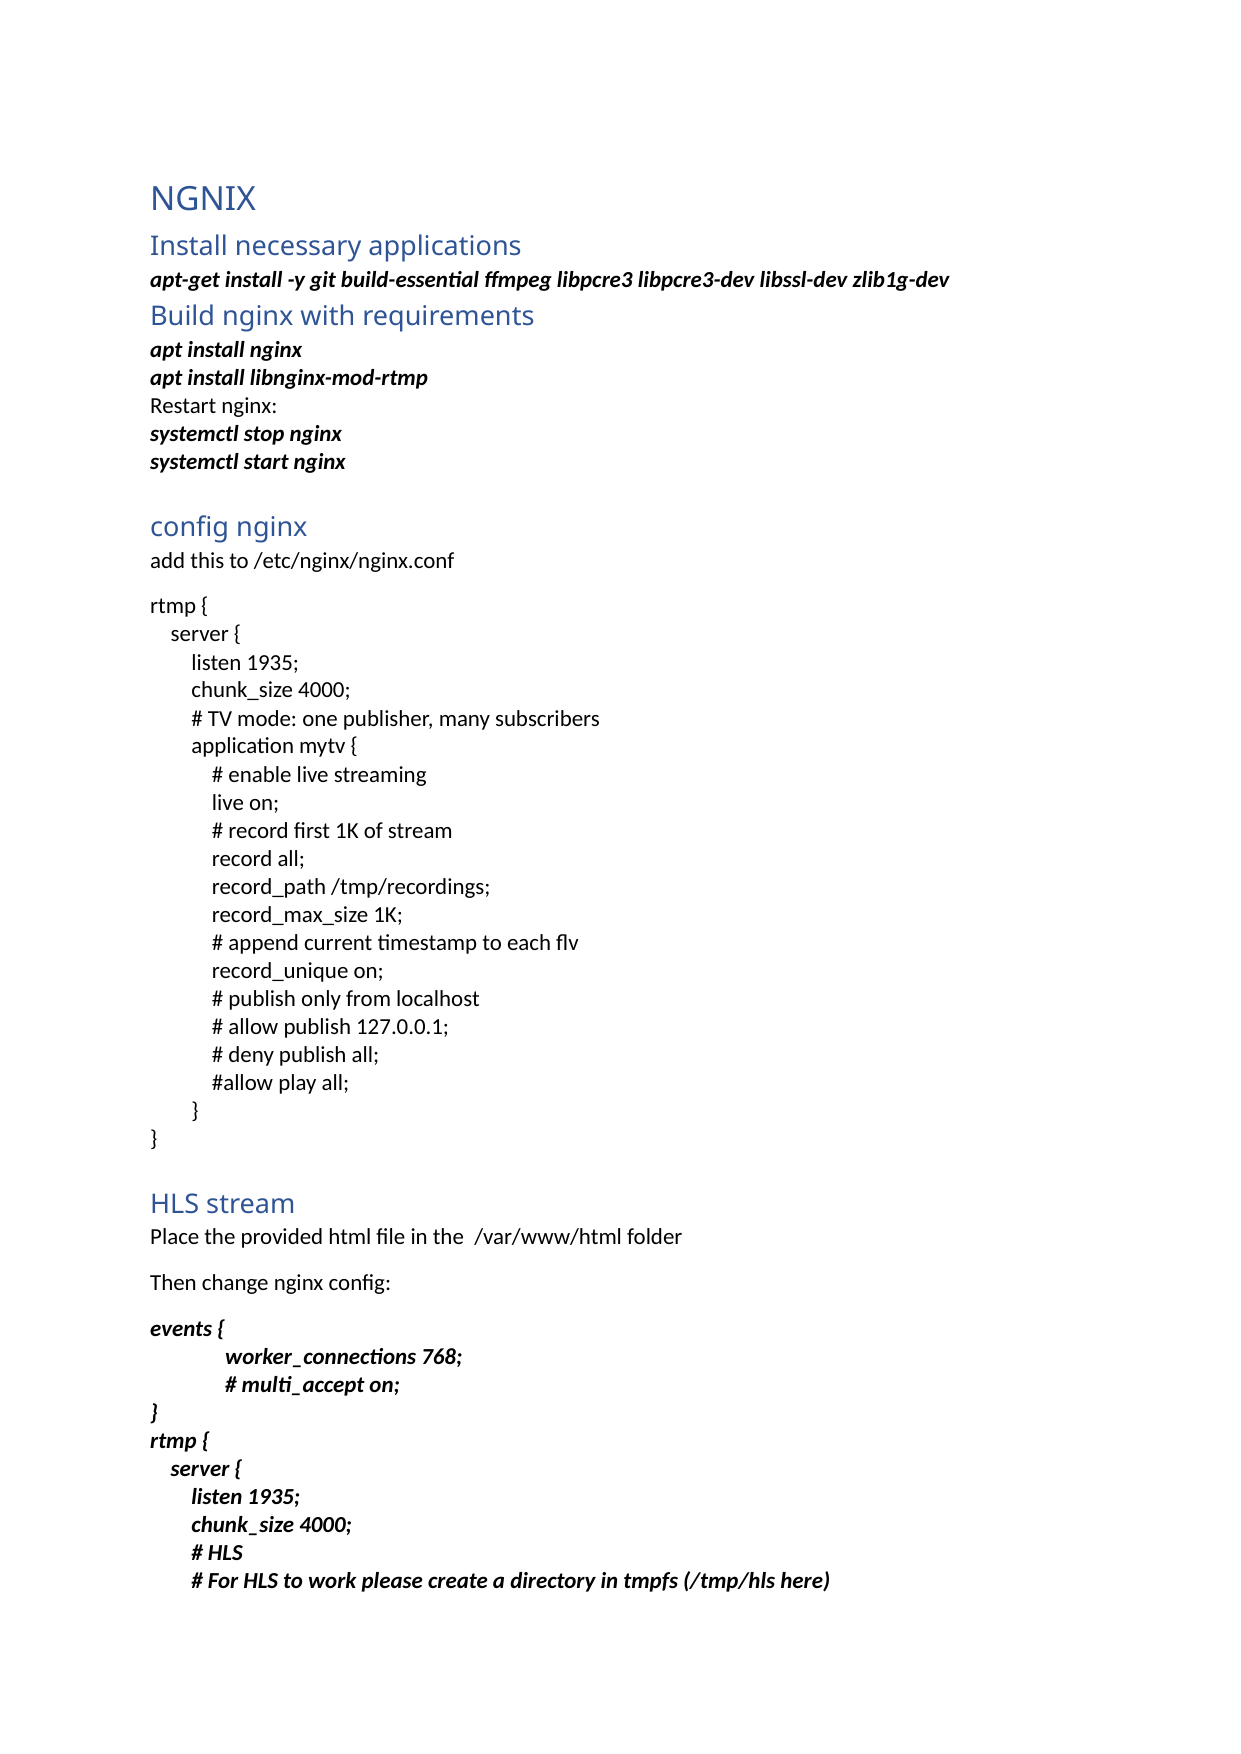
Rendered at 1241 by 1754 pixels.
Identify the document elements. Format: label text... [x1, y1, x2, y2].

text # publish only from localhost [150, 984, 1090, 1012]
text } [150, 1398, 1090, 1426]
text } [150, 1096, 1090, 1124]
text apt-get install -y git build-essential ffmpeg libpcre3 libpcre3-dev libssl-dev zlib1g-dev [150, 265, 1090, 293]
text Then change nginx config: [150, 1268, 1090, 1296]
text rtmp { [150, 1426, 1090, 1454]
text } [150, 1124, 1090, 1152]
text listen 1935; [150, 648, 1090, 676]
text chunk_size 4000; [150, 676, 1090, 704]
text # record first 1K of stream [150, 816, 1090, 844]
text #allow play all; [150, 1068, 1090, 1096]
text systemctl stop nginx [150, 419, 1090, 447]
text # append current timestamp to each flv [150, 928, 1090, 956]
text rtmp { [150, 592, 1090, 619]
text add this to /etc/nginx/nginx.conf [150, 546, 1090, 574]
text record_max_size 1K; [150, 900, 1090, 928]
subtitle Build nginx with requirements [150, 297, 1090, 334]
text record all; [150, 844, 1090, 872]
subtitle HLS stream [150, 1184, 1090, 1221]
text record_unique on; [150, 956, 1090, 984]
text application mytv { [150, 732, 1090, 760]
text apt install nginx [150, 335, 1090, 363]
text # multi_accept on; [150, 1370, 1090, 1398]
text events { [150, 1314, 1090, 1342]
text server { [150, 619, 1090, 648]
text # For HLS to work please create a directory in tmpfs (/tmp/hls here) [150, 1566, 1090, 1594]
text Restart nginx: [150, 391, 1090, 419]
subtitle NGNIX [150, 175, 1090, 220]
text listen 1935; [150, 1482, 1090, 1510]
text # enable live streaming [150, 760, 1090, 788]
subtitle config nginx [150, 507, 1090, 544]
text systemctl start nginx [150, 447, 1090, 475]
subtitle Install necessary applications [150, 226, 1090, 263]
text live on; [150, 788, 1090, 816]
text Place the provided html file in the /var/www/html folder [150, 1222, 1090, 1251]
text apt install libnginx-mod-rtmp [150, 363, 1090, 391]
text worker_connections 768; [150, 1342, 1090, 1370]
text server { [150, 1454, 1090, 1482]
text # allow publish 127.0.0.1; [150, 1012, 1090, 1040]
text chunk_size 4000; [150, 1510, 1090, 1538]
text record_path /tmp/recordings; [150, 872, 1090, 900]
text # TV mode: one publisher, many subscribers [150, 704, 1090, 732]
text # deny publish all; [150, 1040, 1090, 1068]
text # HLS [150, 1538, 1090, 1566]
